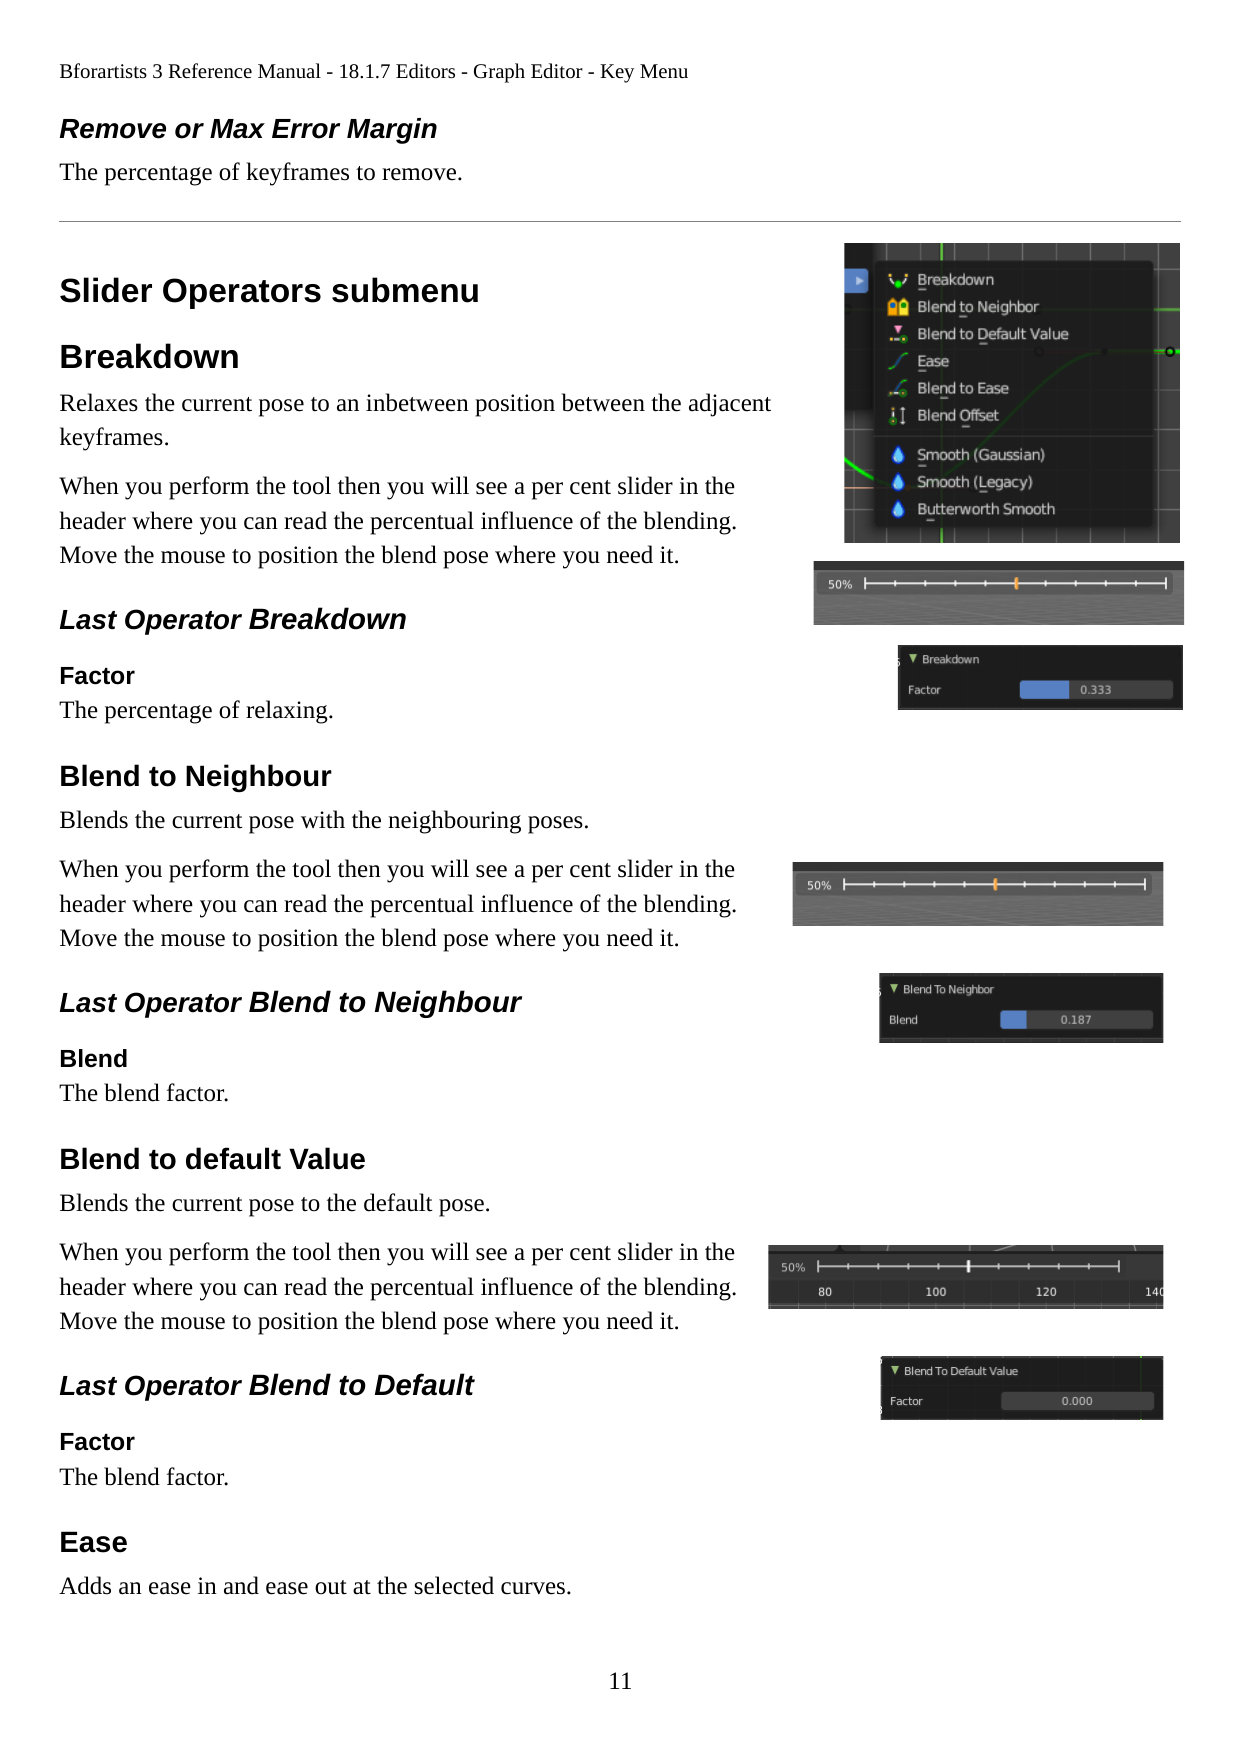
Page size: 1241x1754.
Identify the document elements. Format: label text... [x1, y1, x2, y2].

subtitle Blend to Neighbour [59, 759, 1181, 793]
picture [813, 561, 1185, 625]
picture [768, 1245, 1164, 1309]
picture [880, 1356, 1164, 1420]
text The blend factor. [59, 1078, 1181, 1107]
text Adds an ease in and ease out at the selected curves. [59, 1571, 1181, 1600]
subtitle Last Operator Blend to Default [59, 1368, 880, 1402]
picture [844, 243, 1180, 543]
subtitle Factor [59, 661, 897, 689]
subtitle Slider Operators submenu [59, 271, 844, 310]
text Relaxes the current pose to an inbetween position between the adjacent keyframes. [59, 388, 844, 451]
subtitle Breakdown [59, 337, 844, 375]
picture [879, 973, 1164, 1043]
text When you perform the tool then you will see a per cent slider in the header where you can read the percentual influence of the blending. Move the mouse to position the blend pose where you need it. [59, 471, 1181, 569]
text The percentage of relaxing. [59, 696, 1181, 724]
text When you perform the tool then you will see a per cent slider in the header where you can read the percentual influence of the blending. Move the mouse to position the blend pose where you need it. [59, 1237, 1181, 1335]
picture [792, 862, 1164, 926]
subtitle Factor [59, 1427, 1181, 1455]
text The percentage of keyframes to remove. [59, 157, 1181, 186]
subtitle Last Operator Blend to Neighbour [59, 985, 879, 1019]
subtitle Remove or Max Error Margin [59, 113, 1181, 144]
picture [897, 645, 1183, 710]
text Blends the current pose to the default pose. [59, 1188, 1181, 1217]
subtitle Ease [59, 1525, 1181, 1559]
text The blend factor. [59, 1462, 1181, 1490]
subtitle Blend [59, 1044, 1181, 1072]
text When you perform the tool then you will see a per cent slider in the header where you can read the percentual influence of the blending. Move the mouse to position the blend pose where you need it. [59, 854, 1181, 952]
subtitle Last Operator Breakdown [59, 602, 1181, 636]
text Blends the current pose with the neighbouring poses. [59, 805, 1181, 834]
subtitle Blend to default Value [59, 1142, 1181, 1176]
